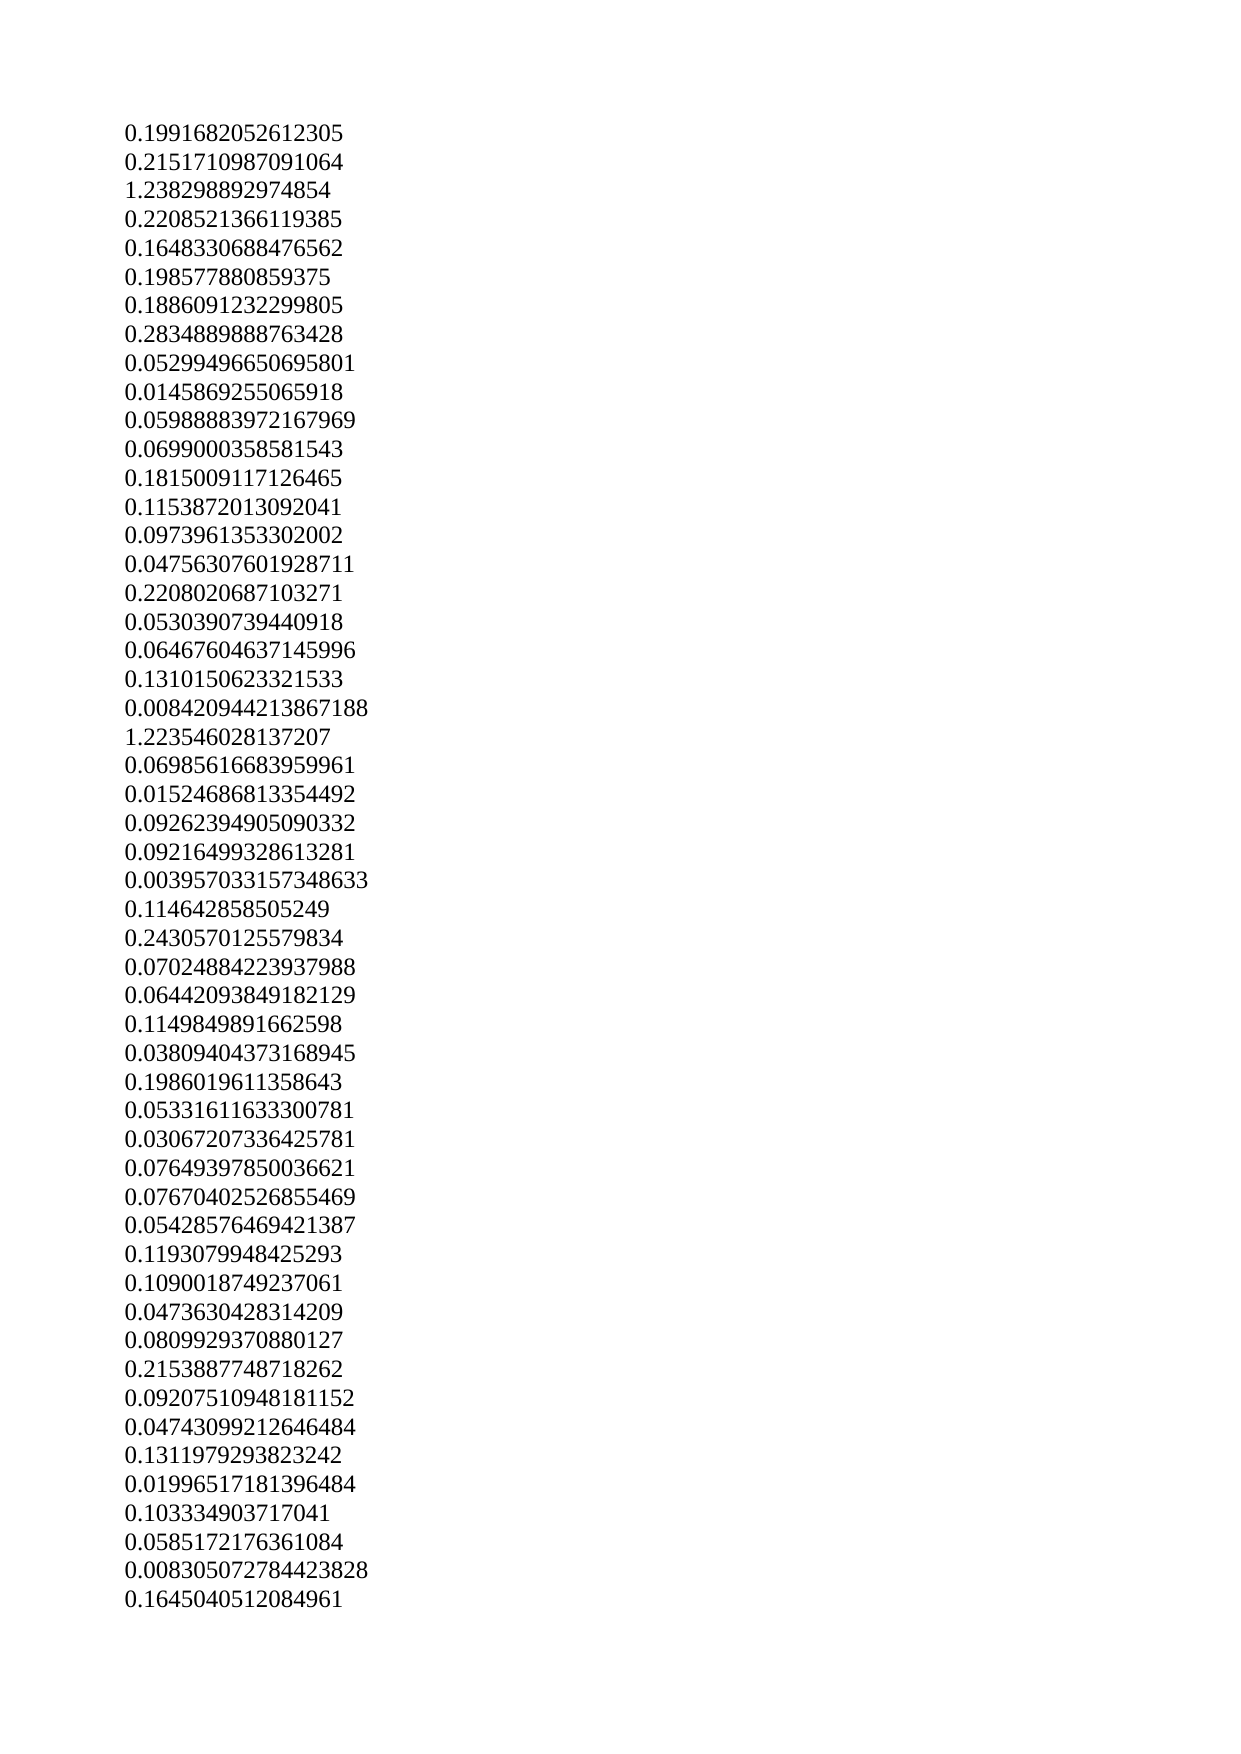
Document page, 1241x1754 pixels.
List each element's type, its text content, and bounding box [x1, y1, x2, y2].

text 0.0145869255065918 [118, 377, 1122, 406]
text 0.2834889888763428 [118, 319, 1122, 348]
text 0.05331611633300781 [118, 1096, 1122, 1124]
text 0.0473630428314209 [118, 1297, 1122, 1326]
text 0.1648330688476562 [118, 233, 1122, 262]
text 0.1815009117126465 [118, 463, 1122, 492]
text 0.198577880859375 [118, 262, 1122, 291]
text 0.03067207336425781 [118, 1124, 1122, 1153]
text 0.05988883972167969 [118, 406, 1122, 434]
text 0.07670402526855469 [118, 1182, 1122, 1211]
text 0.06442093849182129 [118, 981, 1122, 1009]
text 0.1645040512084961 [118, 1584, 1122, 1613]
text 0.0585172176361084 [118, 1527, 1122, 1556]
text 0.04743099212646484 [118, 1412, 1122, 1441]
text 0.03809404373168945 [118, 1038, 1122, 1067]
text 0.05299496650695801 [118, 348, 1122, 377]
text 0.09207510948181152 [118, 1383, 1122, 1412]
text 0.09262394905090332 [118, 808, 1122, 837]
text 0.1310150623321533 [118, 664, 1122, 693]
text 0.008305072784423828 [118, 1556, 1122, 1584]
text 0.0530390739440918 [118, 607, 1122, 636]
text 0.1986019611358643 [118, 1067, 1122, 1096]
text 0.1886091232299805 [118, 291, 1122, 319]
text 0.003957033157348633 [118, 866, 1122, 894]
text 0.1311979293823242 [118, 1441, 1122, 1469]
text 0.0973961353302002 [118, 521, 1122, 549]
text 0.01996517181396484 [118, 1469, 1122, 1498]
text 0.1153872013092041 [118, 492, 1122, 521]
text 0.0699000358581543 [118, 434, 1122, 463]
text 0.1149849891662598 [118, 1009, 1122, 1038]
text 0.01524686813354492 [118, 779, 1122, 808]
text 0.2153887748718262 [118, 1354, 1122, 1383]
text 0.1193079948425293 [118, 1239, 1122, 1268]
text 0.2208020687103271 [118, 578, 1122, 607]
text 0.2430570125579834 [118, 923, 1122, 952]
text 0.06467604637145996 [118, 636, 1122, 664]
text 0.1991682052612305 [118, 118, 1122, 147]
text 0.04756307601928711 [118, 549, 1122, 578]
text 0.07024884223937988 [118, 952, 1122, 981]
text 1.238298892974854 [118, 176, 1122, 204]
text 0.2208521366119385 [118, 204, 1122, 233]
text 0.07649397850036621 [118, 1153, 1122, 1182]
text 0.1090018749237061 [118, 1268, 1122, 1297]
text 0.008420944213867188 [118, 693, 1122, 722]
text 0.103334903717041 [118, 1498, 1122, 1527]
text 0.06985616683959961 [118, 751, 1122, 779]
text 0.0809929370880127 [118, 1326, 1122, 1354]
text 1.223546028137207 [118, 722, 1122, 751]
text 0.09216499328613281 [118, 837, 1122, 866]
text 0.05428576469421387 [118, 1211, 1122, 1239]
text 0.2151710987091064 [118, 147, 1122, 176]
text 0.114642858505249 [118, 894, 1122, 923]
